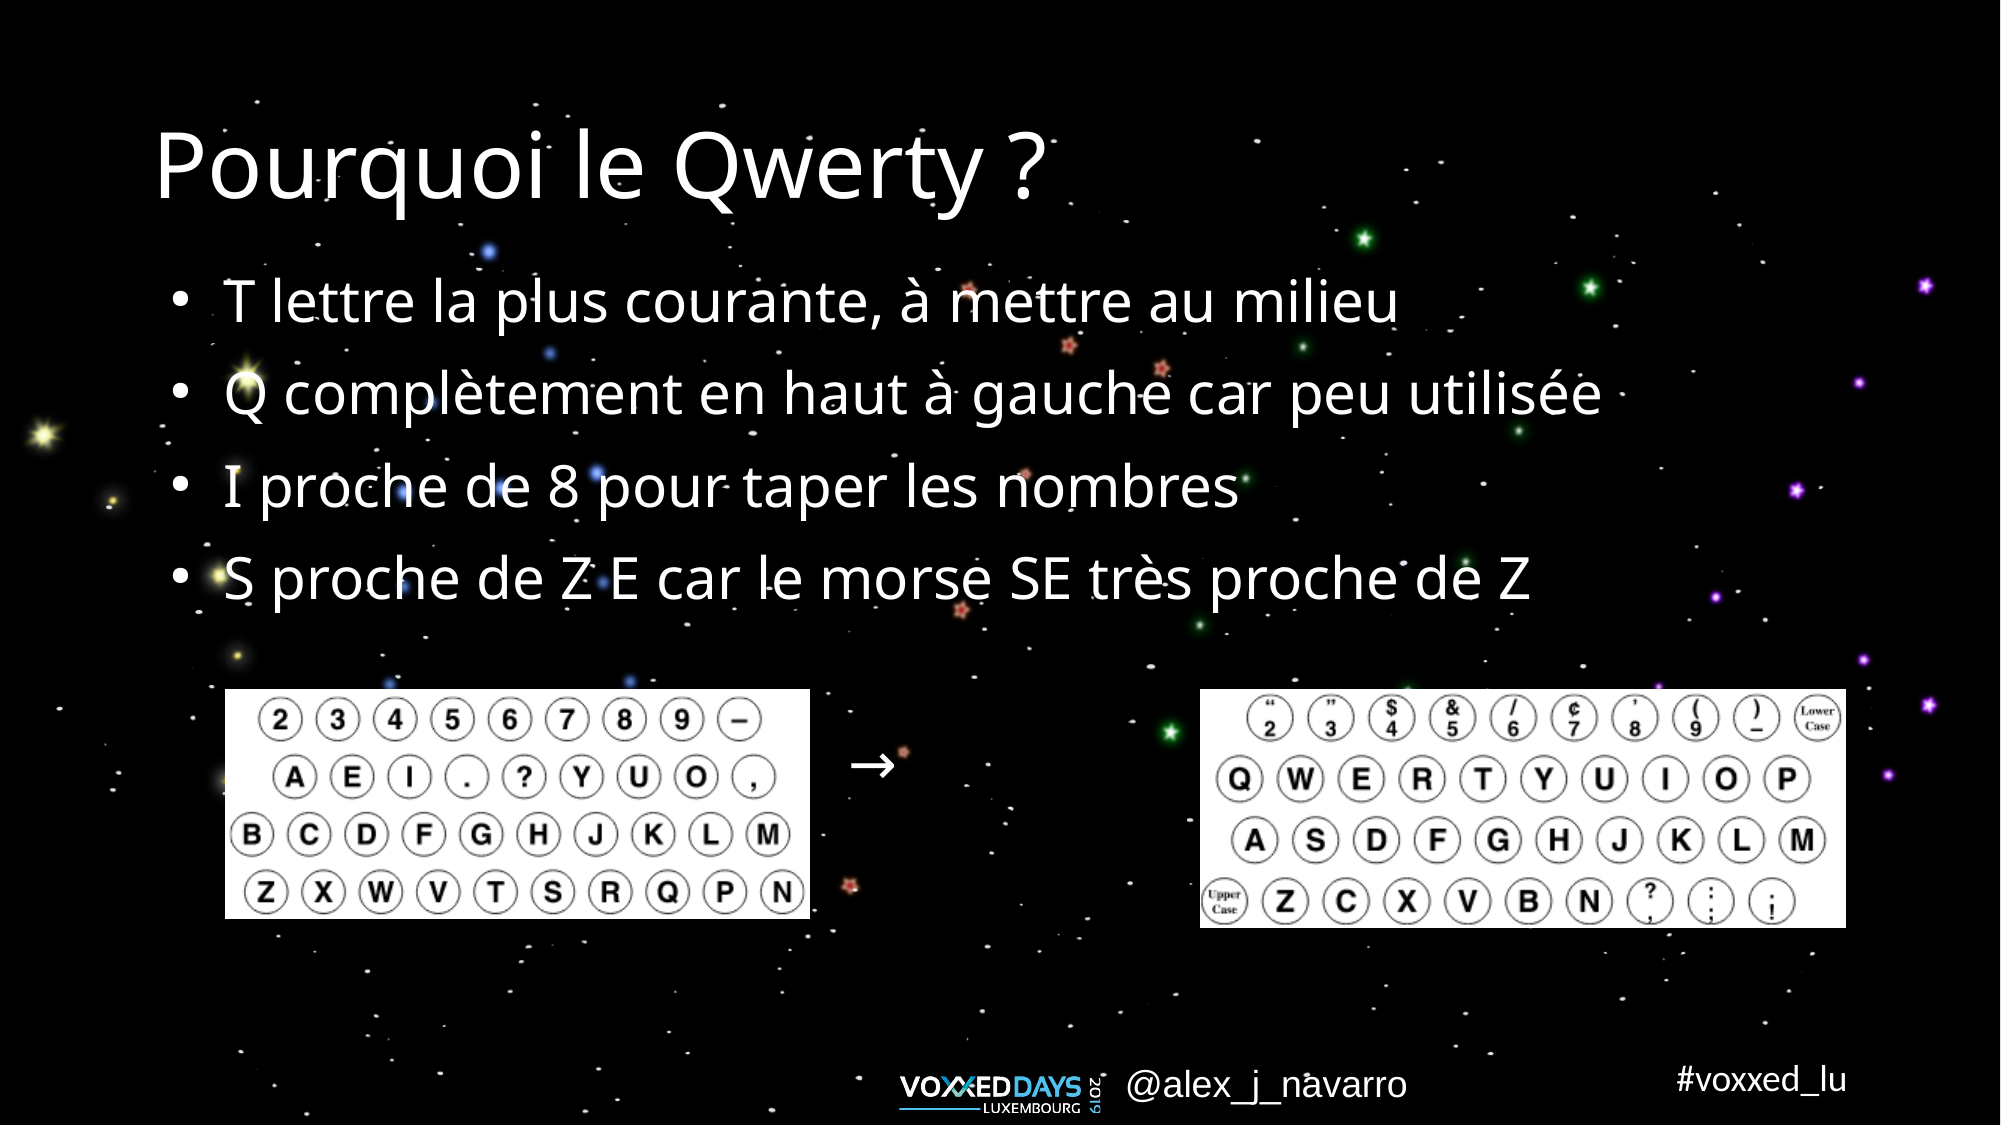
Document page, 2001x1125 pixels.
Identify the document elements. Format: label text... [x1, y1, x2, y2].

text_box @alex_j_navarro [1110, 1055, 1739, 1125]
list T lettre la plus courante, à mettre au milieu Q complètement en haut à gauche car peu utilisée I proche de 8 pour taper les nombres S proche de Z E car le morse SE très proche de Z → [137, 164, 1863, 1014]
title Pourquoi le Qwerty ? [137, 59, 1863, 164]
picture [0, 0, 2001, 1125]
